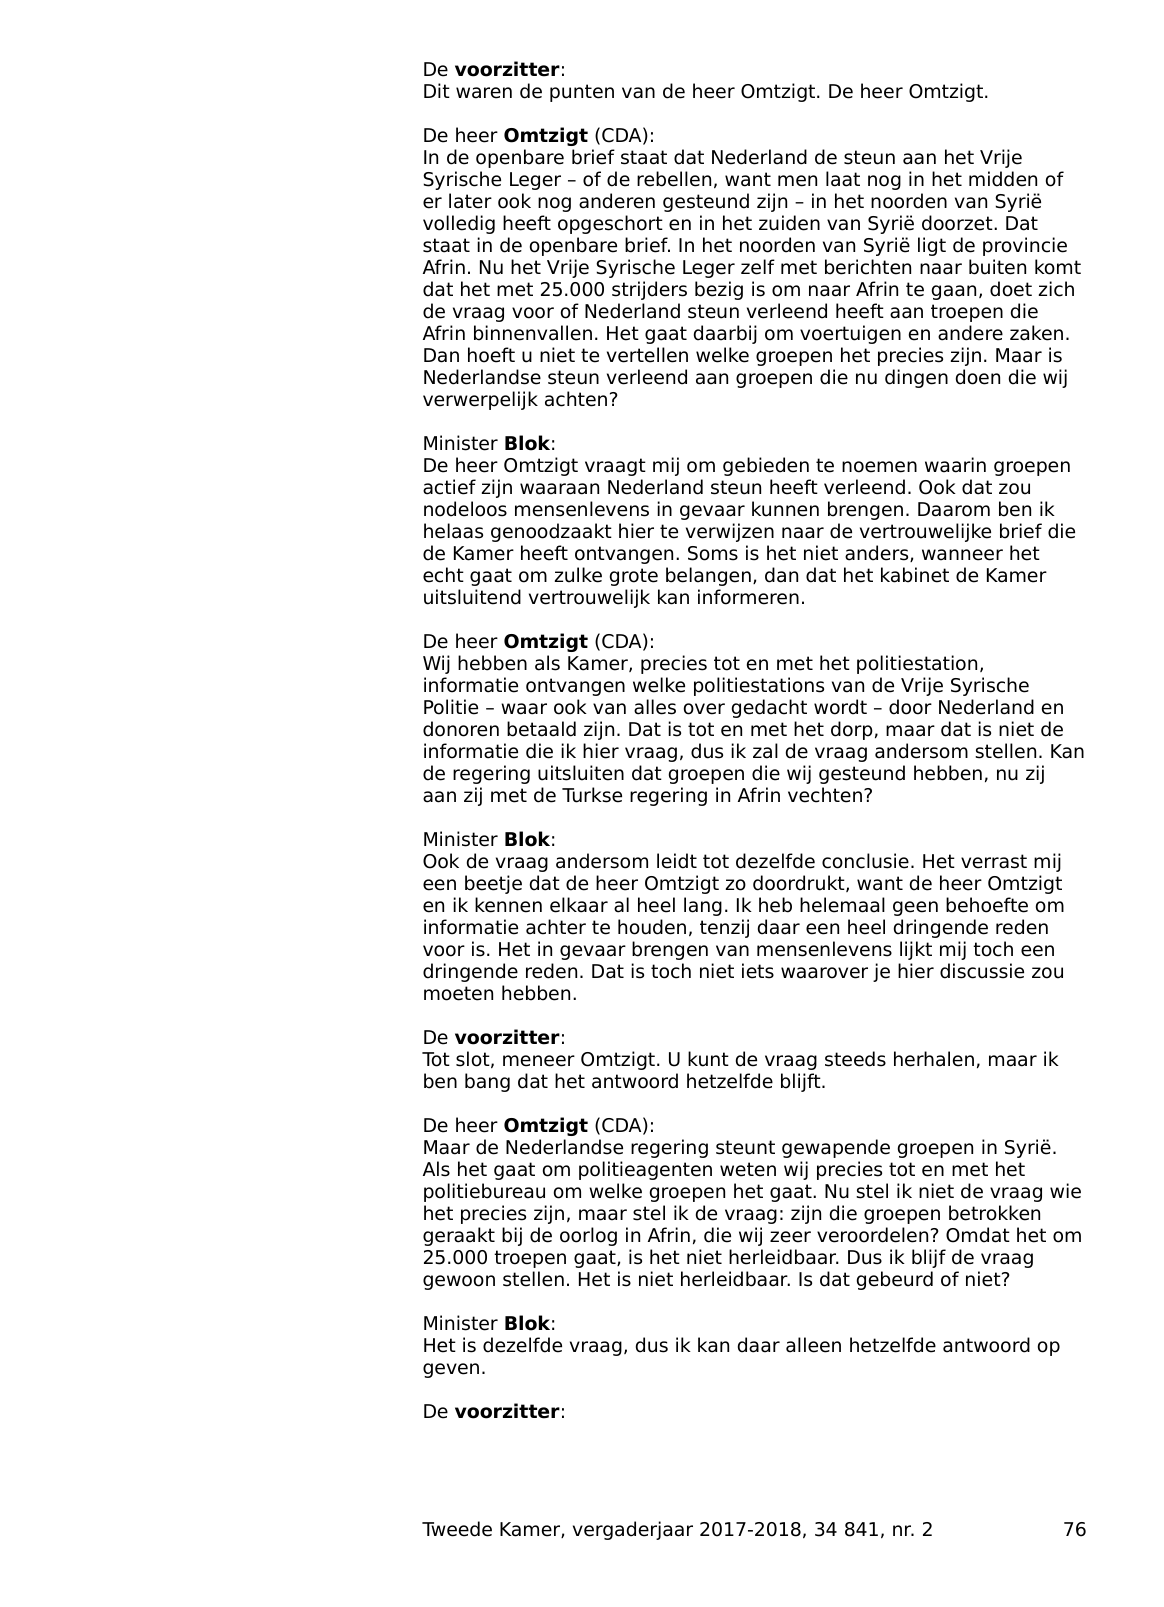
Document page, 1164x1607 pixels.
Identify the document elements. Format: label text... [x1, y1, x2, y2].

text De heer Omtzigt (CDA): [422, 631, 1087, 653]
text In de openbare brief staat dat Nederland de steun aan het Vrije Syrische Leger – of de rebellen, want men laat nog in het midden of er later ook nog anderen gesteund zijn – in het noorden van Syrië volledig heeft opgeschort en in het zuiden van Syrië doorzet. Dat staat in de openbare brief. In het noorden van Syrië ligt de provincie Afrin. Nu het Vrije Syrische Leger zelf met berichten naar buiten komt dat het met 25.000 strijders bezig is om naar Afrin te gaan, doet zich de vraag voor of Nederland steun verleend heeft aan troepen die Afrin binnenvallen. Het gaat daarbij om voertuigen en andere zaken. Dan hoeft u niet te vertellen welke groepen het precies zijn. Maar is Nederlandse steun verleend aan groepen die nu dingen doen die wij verwerpelijk achten? [422, 147, 1087, 411]
text De voorzitter: [422, 59, 1087, 81]
text De voorzitter: [422, 1027, 1087, 1049]
text Tot slot, meneer Omtzigt. U kunt de vraag steeds herhalen, maar ik ben bang dat het antwoord hetzelfde blijft. [422, 1049, 1087, 1093]
text Minister Blok: [422, 1313, 1087, 1335]
text Minister Blok: [422, 829, 1087, 851]
text Minister Blok: [422, 433, 1087, 455]
text De heer Omtzigt vraagt mij om gebieden te noemen waarin groepen actief zijn waaraan Nederland steun heeft verleend. Ook dat zou nodeloos mensenlevens in gevaar kunnen brengen. Daarom ben ik helaas genoodzaakt hier te verwijzen naar de vertrouwelijke brief die de Kamer heeft ontvangen. Soms is het niet anders, wanneer het echt gaat om zulke grote belangen, dan dat het kabinet de Kamer uitsluitend vertrouwelijk kan informeren. [422, 455, 1087, 609]
text De heer Omtzigt (CDA): [422, 125, 1087, 147]
text Dit waren de punten van de heer Omtzigt. De heer Omtzigt. [422, 81, 1087, 103]
text Maar de Nederlandse regering steunt gewapende groepen in Syrië. Als het gaat om politieagenten weten wij precies tot en met het politiebureau om welke groepen het gaat. Nu stel ik niet de vraag wie het precies zijn, maar stel ik de vraag: zijn die groepen betrokken geraakt bij de oorlog in Afrin, die wij zeer veroordelen? Omdat het om 25.000 troepen gaat, is het niet herleidbaar. Dus ik blijf de vraag gewoon stellen. Het is niet herleidbaar. Is dat gebeurd of niet? [422, 1137, 1087, 1291]
text Wij hebben als Kamer, precies tot en met het politiestation, informatie ontvangen welke politiestations van de Vrije Syrische Politie – waar ook van alles over gedacht wordt – door Nederland en donoren betaald zijn. Dat is tot en met het dorp, maar dat is niet de informatie die ik hier vraag, dus ik zal de vraag andersom stellen. Kan de regering uitsluiten dat groepen die wij gesteund hebben, nu zij aan zij met de Turkse regering in Afrin vechten? [422, 653, 1087, 807]
text Ook de vraag andersom leidt tot dezelfde conclusie. Het verrast mij een beetje dat de heer Omtzigt zo doordrukt, want de heer Omtzigt en ik kennen elkaar al heel lang. Ik heb helemaal geen behoefte om informatie achter te houden, tenzij daar een heel dringende reden voor is. Het in gevaar brengen van mensenlevens lijkt mij toch een dringende reden. Dat is toch niet iets waarover je hier discussie zou moeten hebben. [422, 851, 1087, 1005]
text De voorzitter: [422, 1401, 1087, 1423]
text De heer Omtzigt (CDA): [422, 1115, 1087, 1137]
text Het is dezelfde vraag, dus ik kan daar alleen hetzelfde antwoord op geven. [422, 1335, 1087, 1379]
